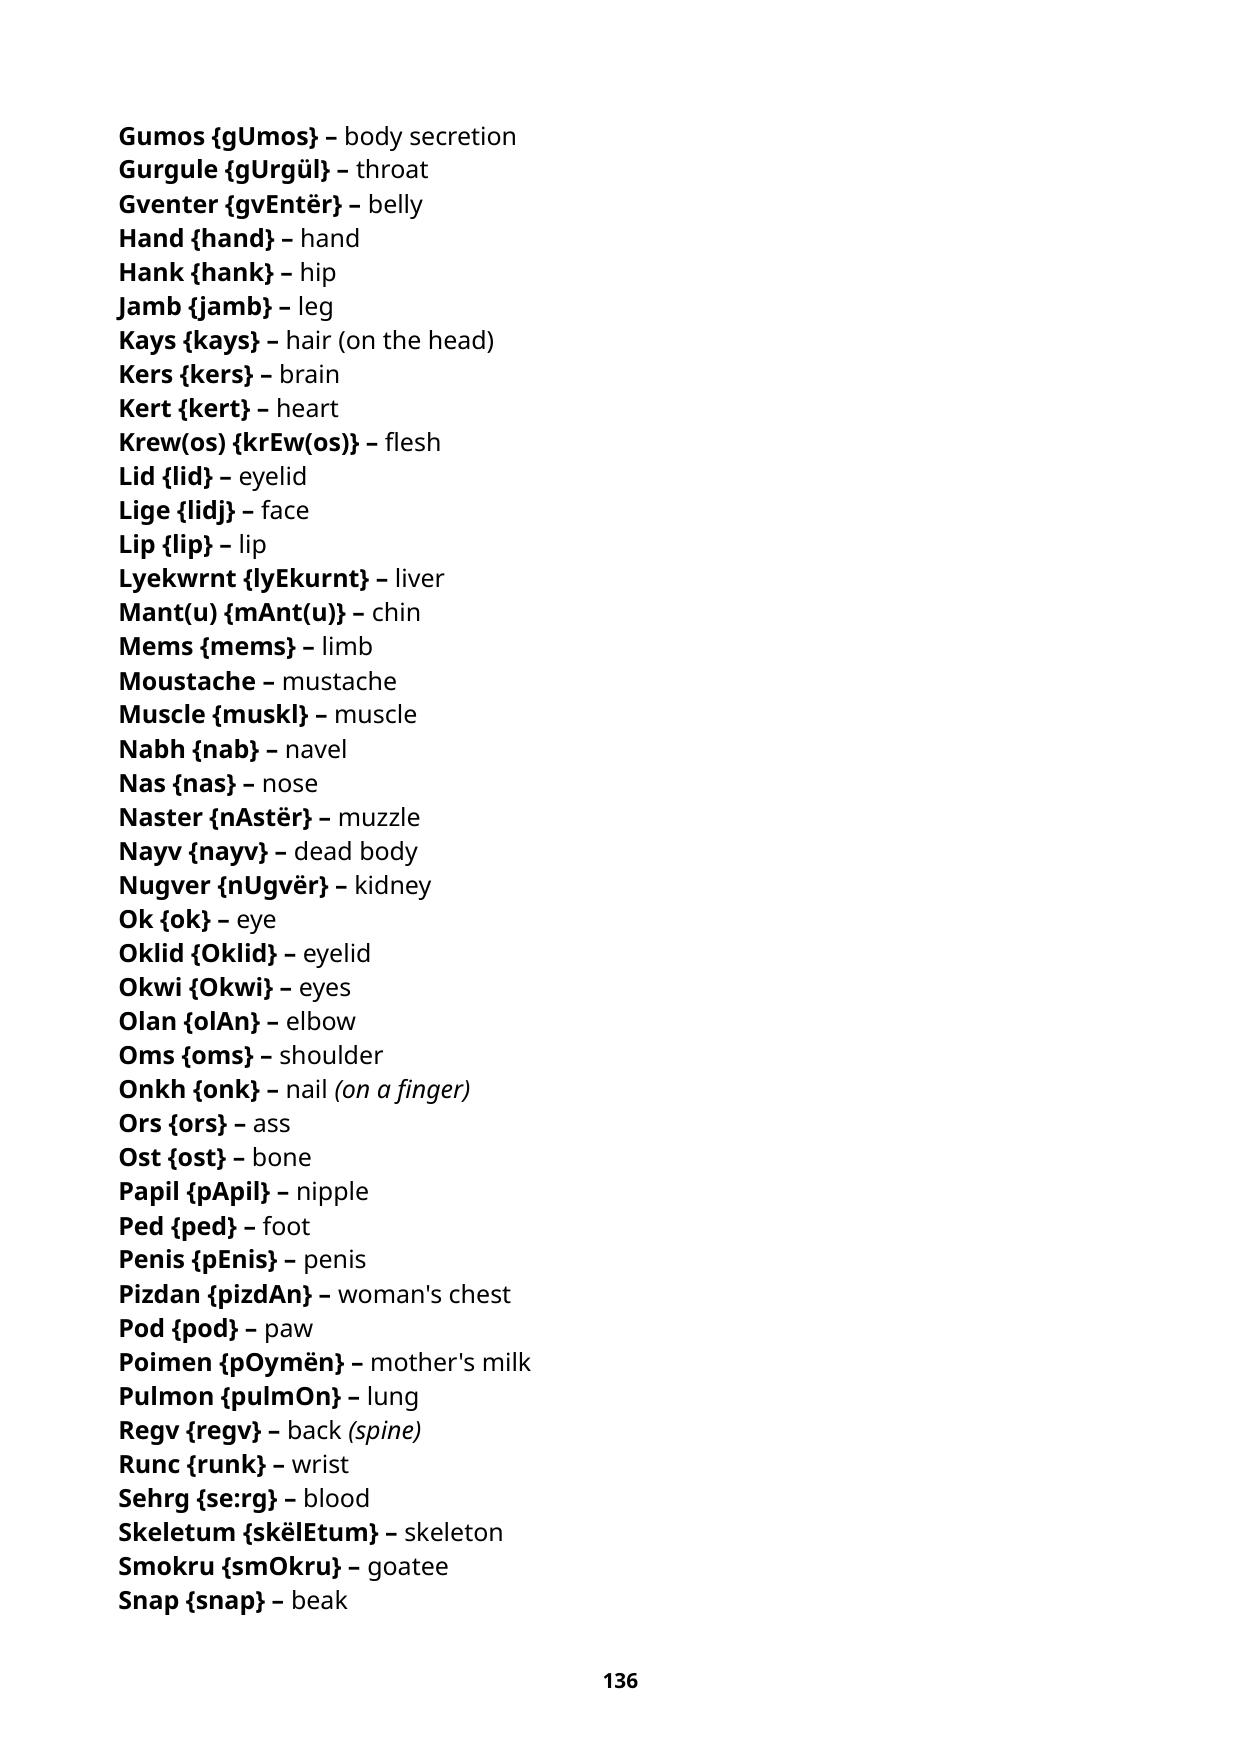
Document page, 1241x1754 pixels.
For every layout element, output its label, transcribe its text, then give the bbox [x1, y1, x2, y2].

text Poimen {pOymën} – mother's milk [118, 1344, 1122, 1378]
text Nayv {nayv} – dead body [118, 833, 1122, 867]
text Lyekwrnt {lyEkurnt} – liver [118, 561, 1122, 595]
text Lip {lip} – lip [118, 527, 1122, 561]
text Ok {ok} – eye [118, 902, 1122, 936]
text Nabh {nab} – navel [118, 731, 1122, 765]
text Nugver {nUgvër} – kidney [118, 867, 1122, 902]
text Gventer {gvEntër} – belly [118, 186, 1122, 220]
text Oms {oms} – shoulder [118, 1038, 1122, 1072]
text Gurgule {gUrgül} – throat [118, 152, 1122, 186]
text Ost {ost} – bone [118, 1140, 1122, 1174]
text Regv {regv} – back (spine) [118, 1412, 1122, 1447]
text Ped {ped} – foot [118, 1208, 1122, 1242]
text Moustache – mustache [118, 663, 1122, 697]
text Mant(u) {mAnt(u)} – chin [118, 595, 1122, 629]
text Olan {olAn} – elbow [118, 1004, 1122, 1038]
text Okwi {Okwi} – eyes [118, 970, 1122, 1004]
text Kert {kert} – heart [118, 391, 1122, 425]
text Gumos {gUmos} – body secretion [118, 118, 1122, 152]
text Muscle {muskl} – muscle [118, 697, 1122, 731]
text Kers {kers} – brain [118, 357, 1122, 391]
text Pod {pod} – paw [118, 1310, 1122, 1344]
text Smokru {smOkru} – goatee [118, 1549, 1122, 1583]
text Lige {lidj} – face [118, 493, 1122, 527]
text Pizdan {pizdAn} – woman's chest [118, 1276, 1122, 1310]
text Papil {pApil} – nipple [118, 1174, 1122, 1208]
text Lid {lid} – eyelid [118, 459, 1122, 493]
text Oklid {Oklid} – eyelid [118, 936, 1122, 970]
text Naster {nAstër} – muzzle [118, 799, 1122, 833]
text Hand {hand} – hand [118, 220, 1122, 254]
text Kays {kays} – hair (on the head) [118, 322, 1122, 357]
text Hank {hank} – hip [118, 254, 1122, 288]
text Ors {ors} – ass [118, 1106, 1122, 1140]
text Nas {nas} – nose [118, 765, 1122, 799]
text Mems {mems} – limb [118, 629, 1122, 663]
text Pulmon {pulmOn} – lung [118, 1378, 1122, 1412]
text Penis {pEnis} – penis [118, 1242, 1122, 1276]
text Snap {snap} – beak [118, 1583, 1122, 1617]
text Krew(os) {krEw(os)} – flesh [118, 425, 1122, 459]
text Skeletum {skëlEtum} – skeleton [118, 1515, 1122, 1549]
text Jamb {jamb} – leg [118, 288, 1122, 322]
text Runc {runk} – wrist [118, 1447, 1122, 1481]
text Onkh {onk} – nail (on a finger) [118, 1072, 1122, 1106]
text Sehrg {se:rg} – blood [118, 1481, 1122, 1515]
